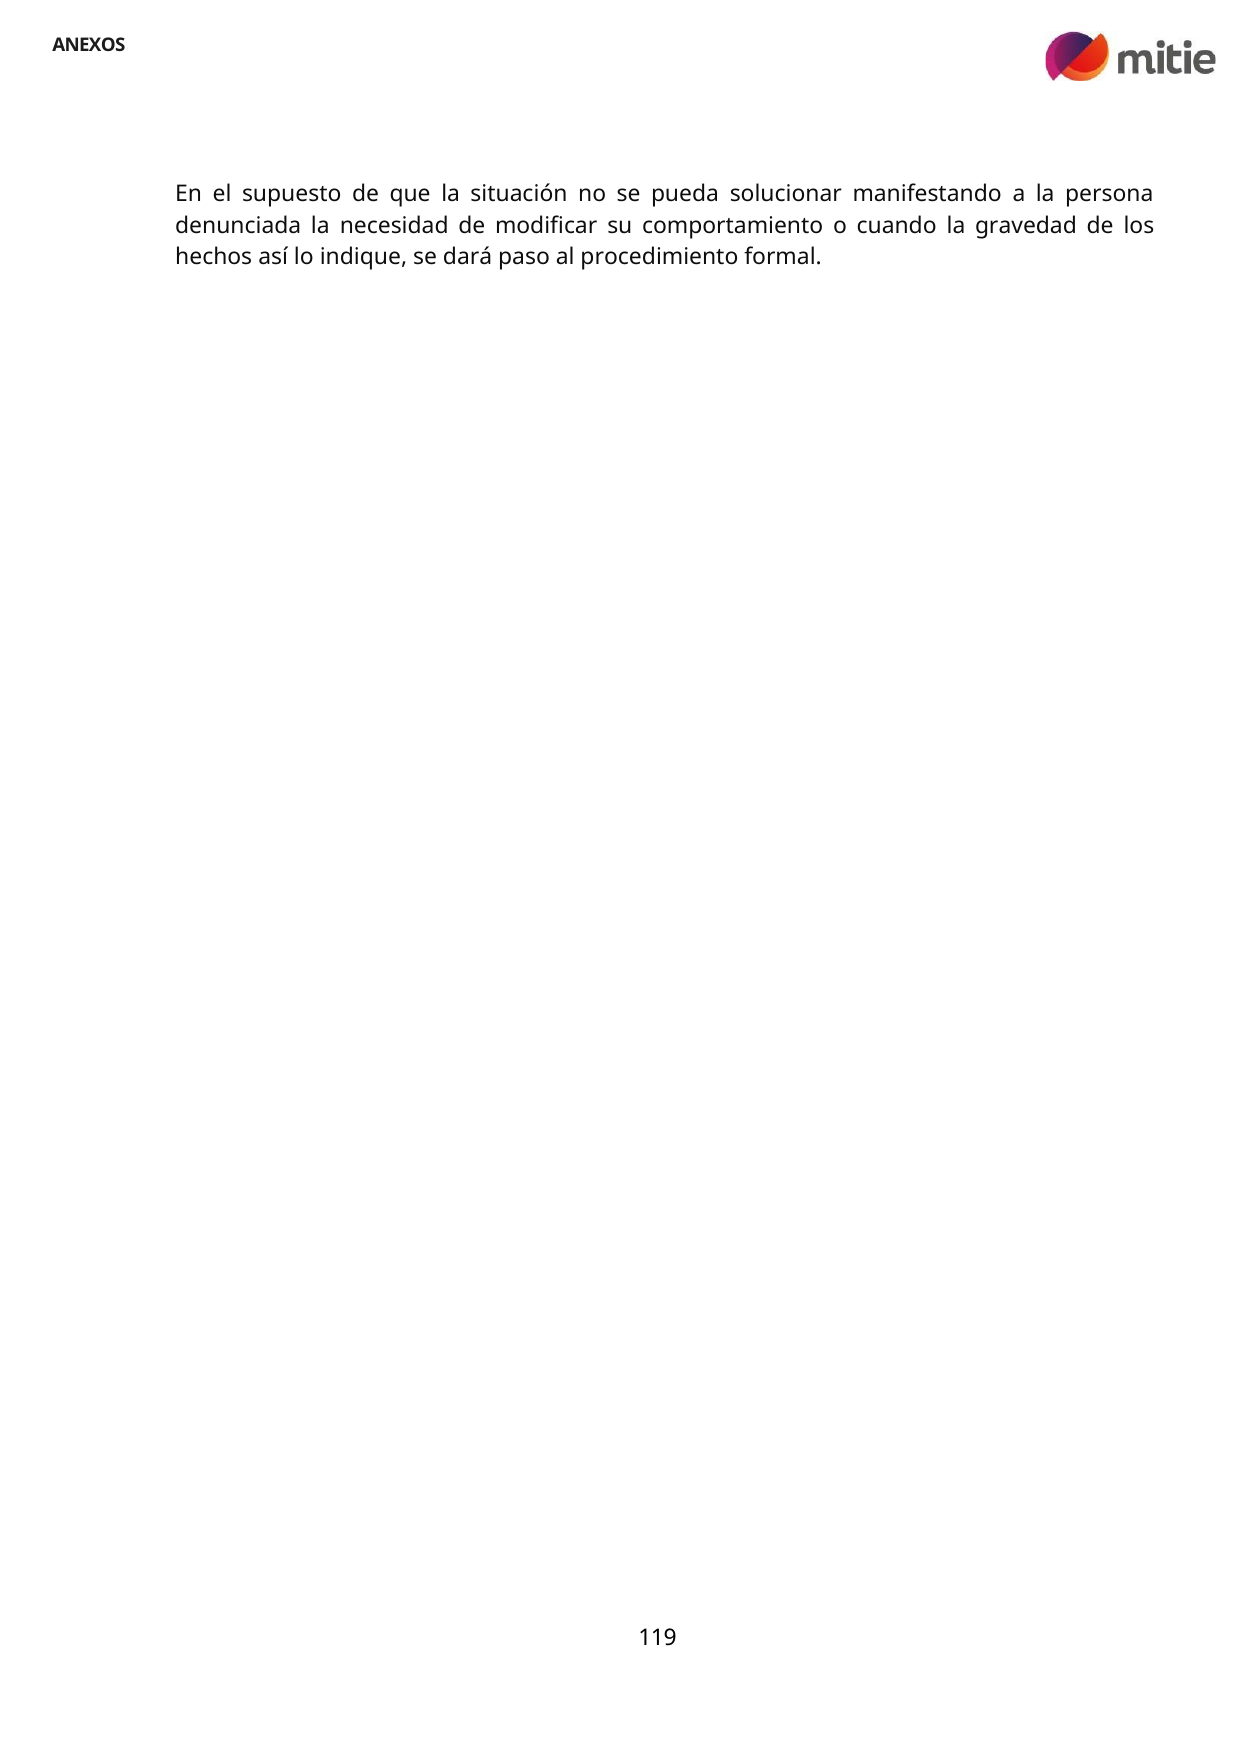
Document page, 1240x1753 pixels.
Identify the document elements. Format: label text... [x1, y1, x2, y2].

text En el supuesto de que la situación no se pueda solucionar manifestando a la persona denunciada la necesidad de modificar su comportamiento o cuando la gravedad de los hechos así lo indique, se dará paso al procedimiento formal. [175, 177, 1154, 271]
